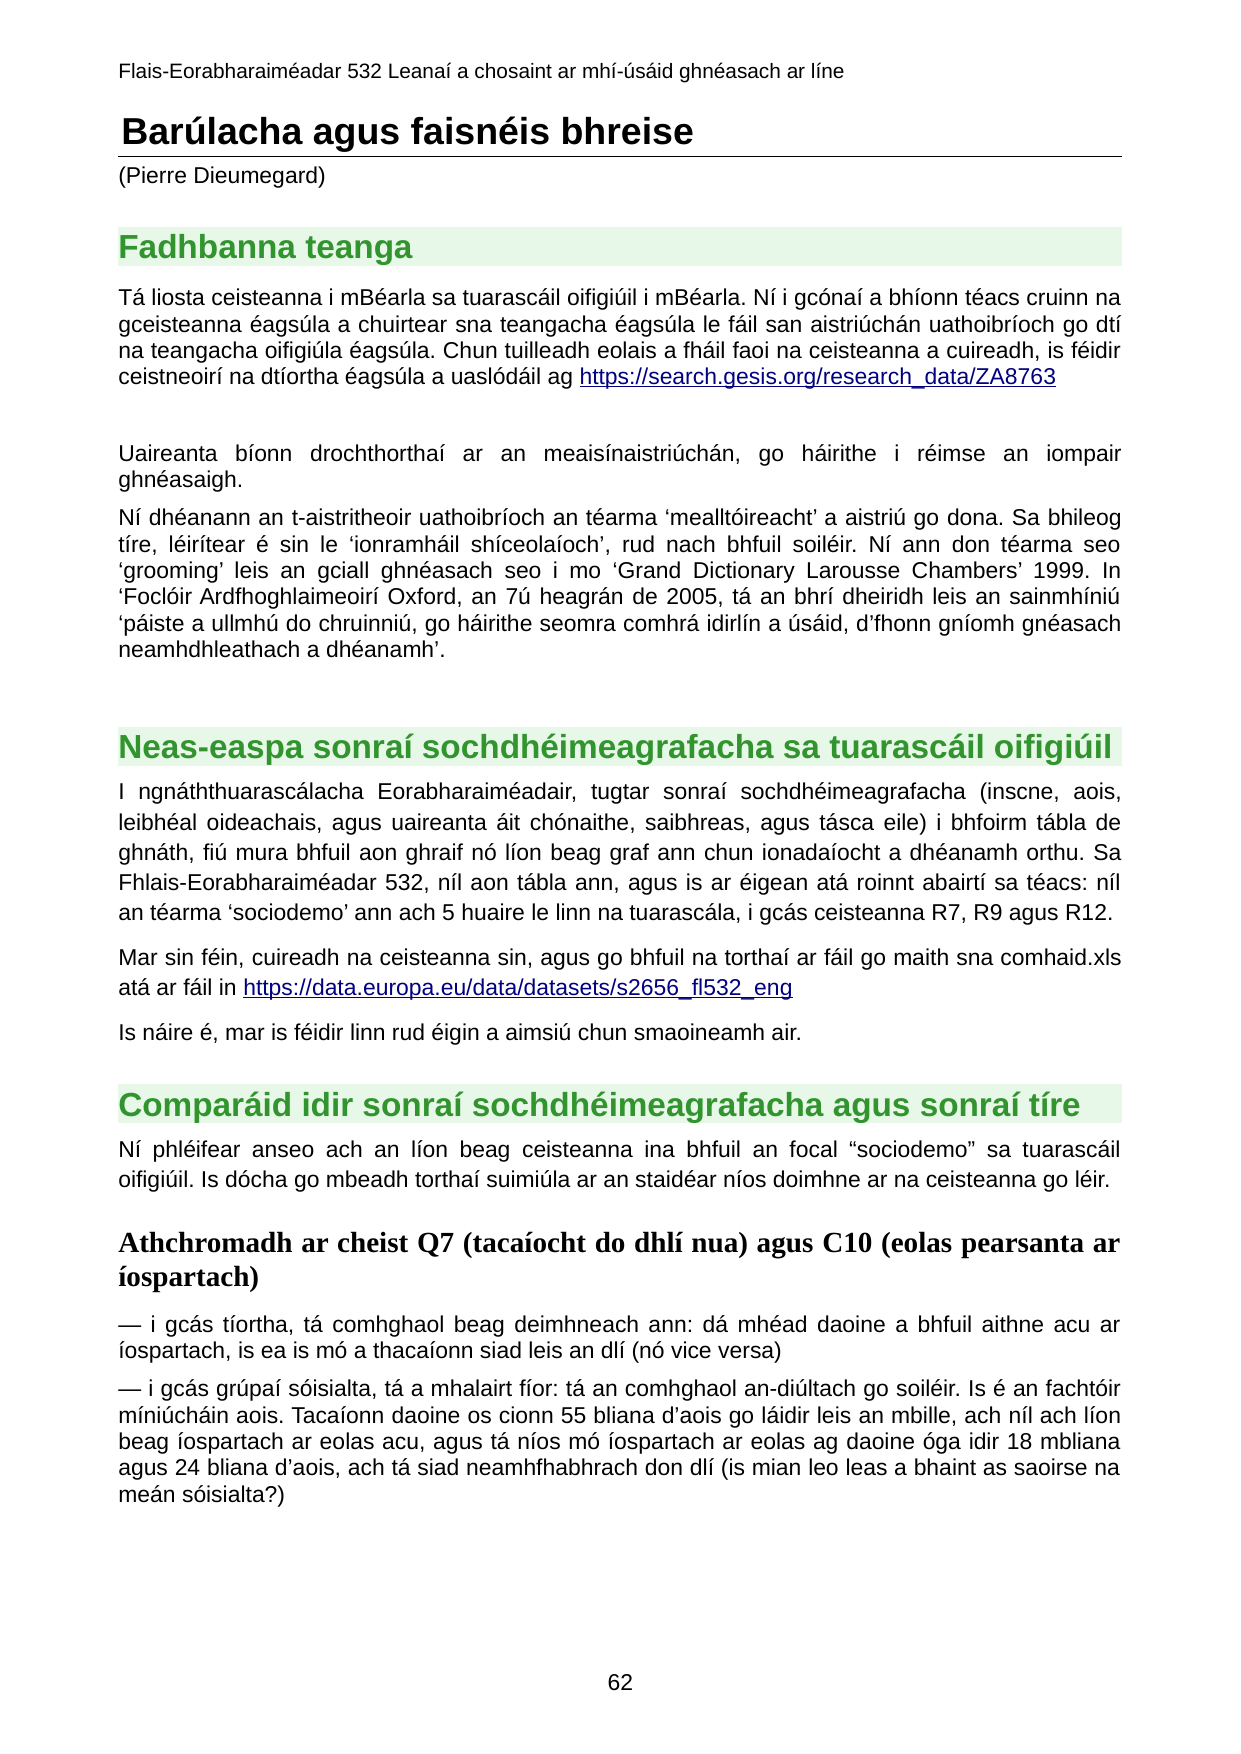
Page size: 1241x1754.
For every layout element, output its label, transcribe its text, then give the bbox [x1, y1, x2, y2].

text Mar sin féin, cuireadh na ceisteanna sin, agus go bhfuil na torthaí ar fáil go maith sna comhaid.xls atá ar fáil in https://data.europa.eu/data/datasets/s2656_fl532_eng [118, 944, 1122, 1001]
text (Pierre Dieumegard) [118, 162, 1122, 188]
subtitle Comparáid idir sonraí sochdhéimeagrafacha agus sonraí tíre [118, 1084, 1122, 1123]
text Uaireanta bíonn drochthorthaí ar an meaisínaistriúchán, go háirithe i réimse an iompair ghnéasaigh. [118, 440, 1122, 492]
text — i gcás tíortha, tá comhghaol beag deimhneach ann: dá mhéad daoine a bhfuil aithne acu ar íospartach, is ea is mó a thacaíonn siad leis an dlí (nó vice versa) [118, 1311, 1122, 1363]
subtitle Neas-easpa sonraí sochdhéimeagrafacha sa tuarascáil oifigiúil [118, 727, 1122, 766]
text — i gcás grúpaí sóisialta, tá a mhalairt fíor: tá an comhghaol an-diúltach go soiléir. Is é an fachtóir míniúcháin aois. Tacaíonn daoine os cionn 55 bliana d’aois go láidir leis an mbille, ach níl ach líon beag íospartach ar eolas acu, agus tá níos mó íospartach ar eolas ag daoine óga idir 18 mbliana agus 24 bliana d’aois, ach tá siad neamhfhabhrach don dlí (is mian leo leas a bhaint as saoirse na meán sóisialta?) [118, 1375, 1122, 1507]
text Ní dhéanann an t-aistritheoir uathoibríoch an téarma ‘mealltóireacht’ a aistriú go dona. Sa bhileog tíre, léirítear é sin le ‘ionramháil shíceolaíoch’, rud nach bhfuil soiléir. Ní ann don téarma seo ‘grooming’ leis an gciall ghnéasach seo i mo ‘Grand Dictionary Larousse Chambers’ 1999. In ‘Foclóir Ardfhoghlaimeoirí Oxford, an 7ú heagrán de 2005, tá an bhrí dheiridh leis an sainmhíniú ‘páiste a ullmhú do chruinniú, go háirithe seomra comhrá idirlín a úsáid, d’fhonn gníomh gnéasach neamhdhleathach a dhéanamh’. [118, 504, 1122, 662]
text Is náire é, mar is féidir linn rud éigin a aimsiú chun smaoineamh air. [118, 1019, 1122, 1045]
subtitle Athchromadh ar cheist Q7 (tacaíocht do dhlí nua) agus C10 (eolas pearsanta ar íospartach) [118, 1225, 1122, 1292]
subtitle Fadhbanna teanga [118, 227, 1122, 266]
text I ngnáththuarascálacha Eorabharaiméadair, tugtar sonraí sochdhéimeagrafacha (inscne, aois, leibhéal oideachais, agus uaireanta áit chónaithe, saibhreas, agus tásca eile) i bhfoirm tábla de ghnáth, fiú mura bhfuil aon ghraif nó líon beag graf ann chun ionadaíocht a dhéanamh orthu. Sa Fhlais-Eorabharaiméadar 532, níl aon tábla ann, agus is ar éigean atá roinnt abairtí sa téacs: níl an téarma ‘sociodemo’ ann ach 5 huaire le linn na tuarascála, i gcás ceisteanna R7, R9 agus R12. [118, 778, 1122, 926]
subtitle Barúlacha agus faisnéis bhreise [118, 107, 1122, 156]
text Tá liosta ceisteanna i mBéarla sa tuarascáil oifigiúil i mBéarla. Ní i gcónaí a bhíonn téacs cruinn na gceisteanna éagsúla a chuirtear sna teangacha éagsúla le fáil san aistriúchán uathoibríoch go dtí na teangacha oifigiúla éagsúla. Chun tuilleadh eolais a fháil faoi na ceisteanna a cuireadh, is féidir ceistneoirí na dtíortha éagsúla a uaslódáil ag https://search.gesis.org/research_data/ZA8763 [118, 284, 1122, 389]
text Ní phléifear anseo ach an líon beag ceisteanna ina bhfuil an focal “sociodemo” sa tuarascáil oifigiúil. Is dócha go mbeadh torthaí suimiúla ar an staidéar níos doimhne ar na ceisteanna go léir. [118, 1136, 1122, 1192]
